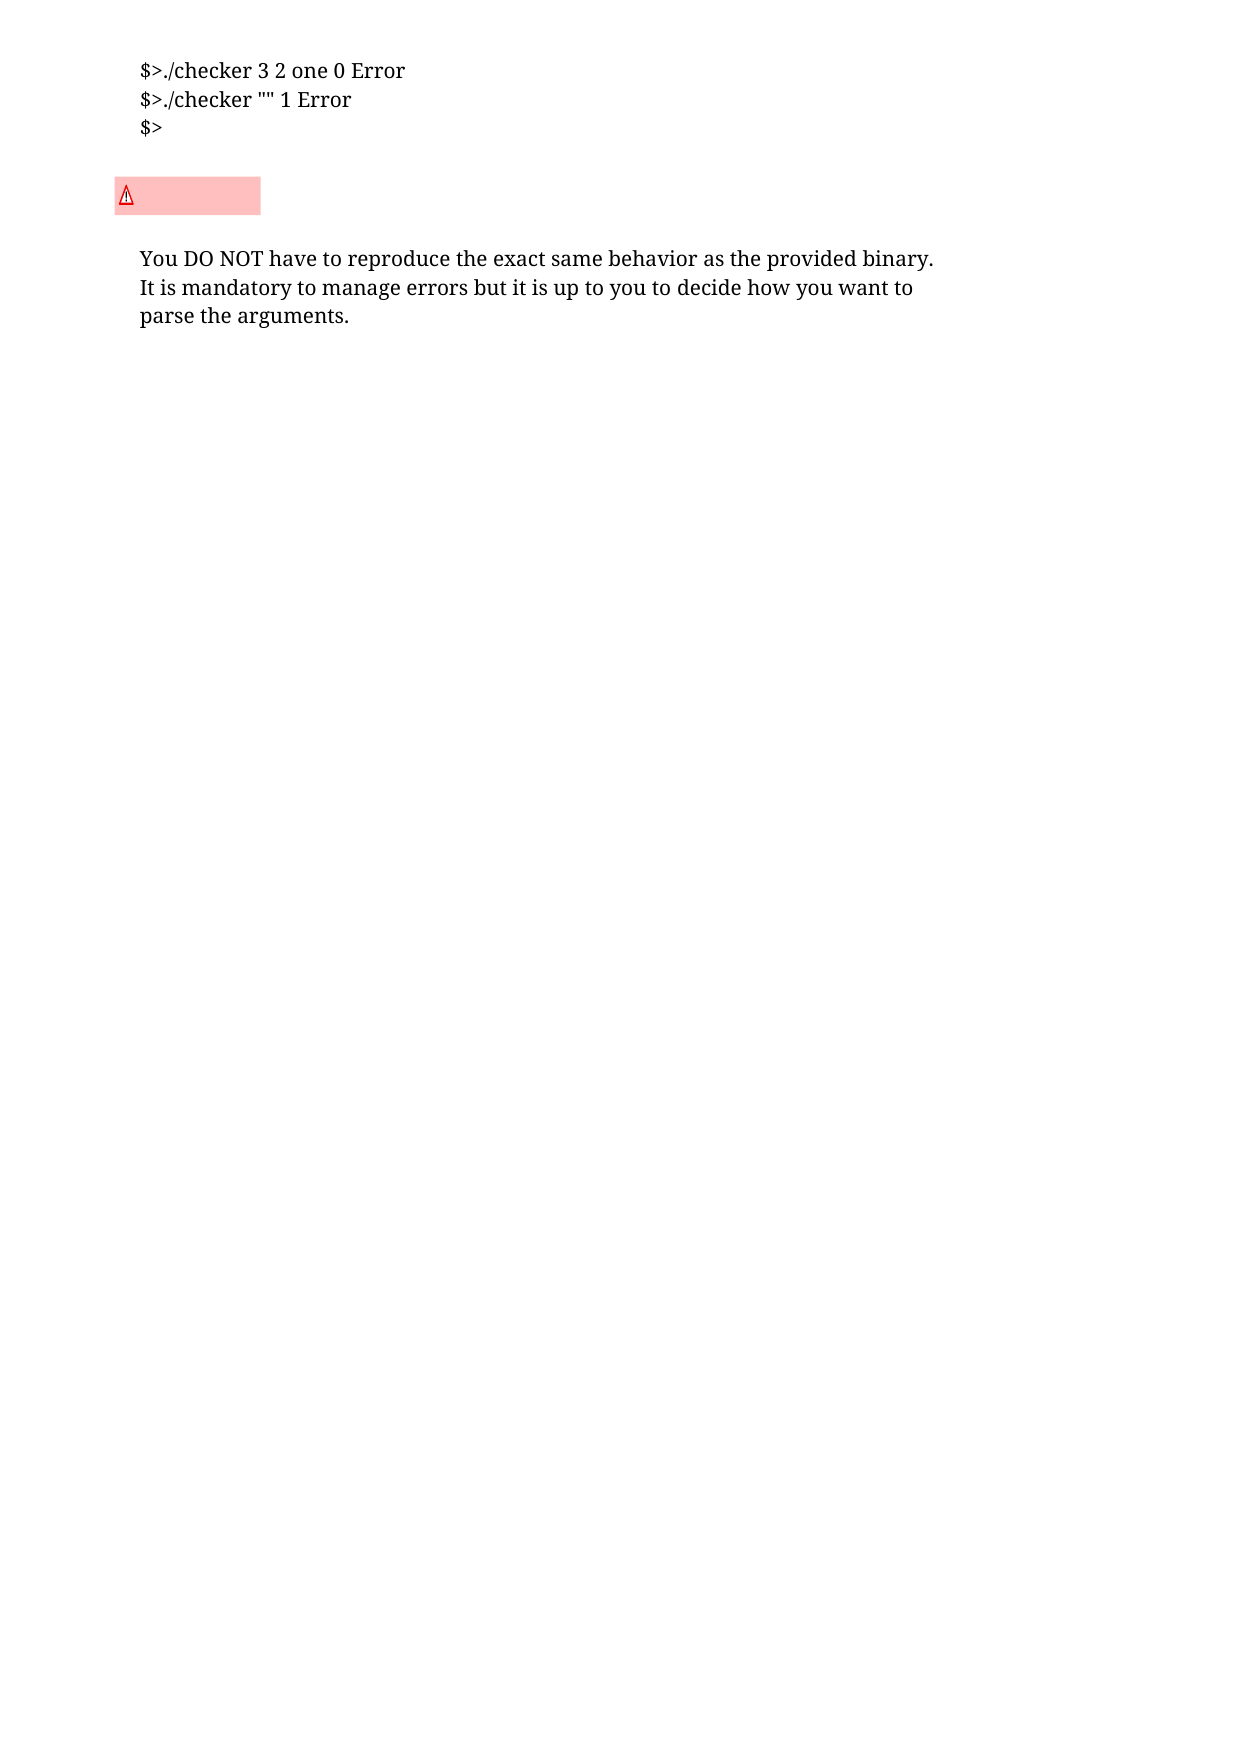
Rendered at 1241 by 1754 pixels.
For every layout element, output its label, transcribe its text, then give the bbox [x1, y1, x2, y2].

text $>./checker "" 1 Error [139, 85, 1138, 113]
text It is mandatory to manage errors but it is up to you to decide how you want to [139, 273, 1138, 301]
text You DO NOT have to reproduce the exact same behavior as the provided binary. [139, 244, 1138, 273]
text $> [139, 113, 1138, 142]
text parse the arguments. [139, 301, 1138, 329]
text $>./checker 3 2 one 0 Error [139, 56, 1138, 85]
